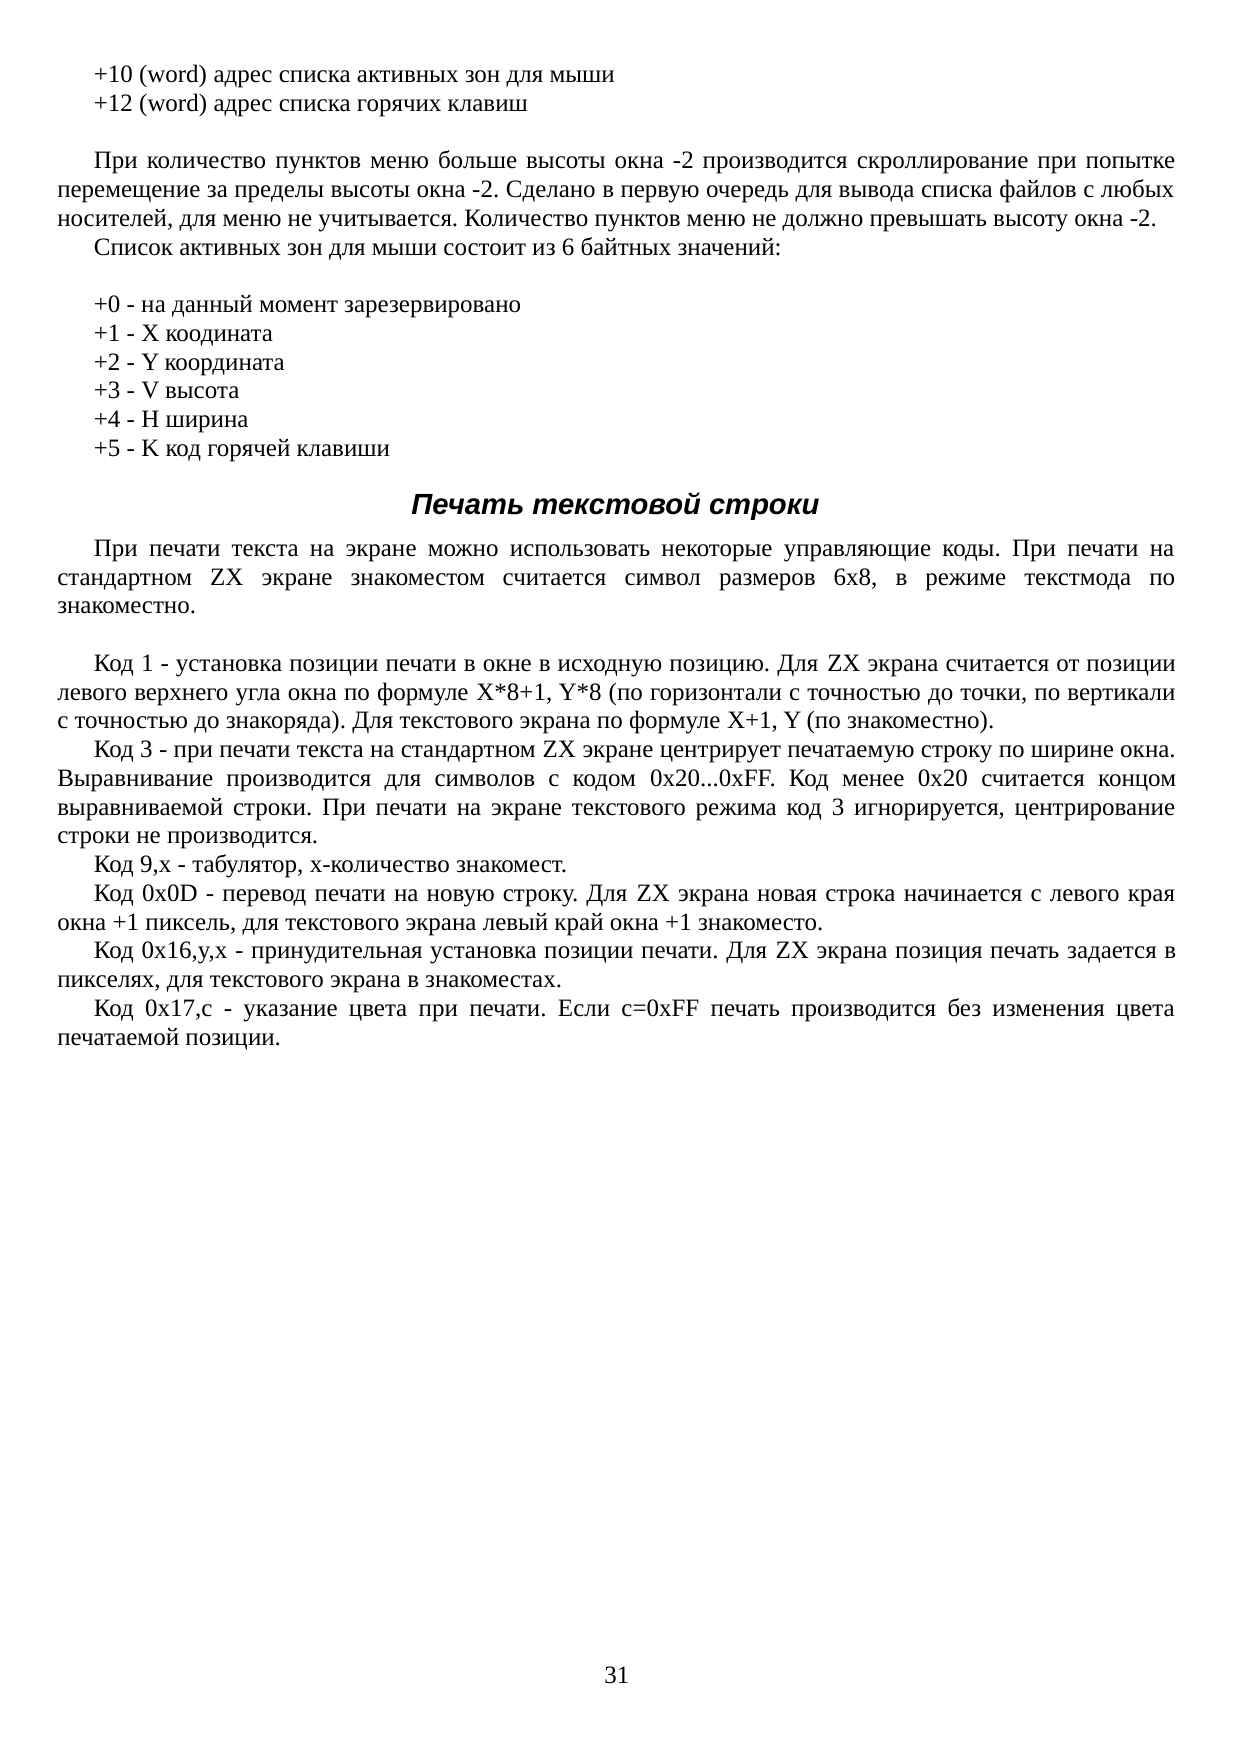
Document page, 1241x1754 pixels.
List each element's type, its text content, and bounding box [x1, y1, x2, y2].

text Код 1 - установка позиции печати в окне в исходную позицию. Для ZX экрана считается от позиции левого верхнего угла окна по формуле X*8+1, Y*8 (по горизонтали с точностью до точки, по вертикали с точностью до знакоряда). Для текстового экрана по формуле X+1, Y (по знакоместно). [57, 648, 1176, 734]
text +0 - на данный момент зарезервировано [57, 289, 1176, 318]
text +10 (word) адрес списка активных зон для мыши [57, 59, 1176, 88]
text Код 9,x - табулятор, x-количество знакомест. [57, 849, 1176, 878]
text Код 3 - при печати текста на стандартном ZX экране центрирует печатаемую строку по ширине окна. Выравнивание производится для символов с кодом 0x20...0xFF. Код менее 0x20 считается концом выравниваемой строки. При печати на экране текстового режима код 3 игнорируется, центрирование строки не производится. [57, 734, 1176, 849]
text Код 0x16,y,x - принудительная установка позиции печати. Для ZX экрана позиция печать задается в пикселях, для текстового экрана в знакоместах. [57, 935, 1176, 993]
text Список активных зон для мыши состоит из 6 байтных значений: [57, 232, 1176, 261]
text Код 0x17,c - указание цвета при печати. Если с=0xFF печать производится без изменения цвета печатаемой позиции. [57, 993, 1176, 1050]
text +1 - X коодината [57, 318, 1176, 347]
text +12 (word) адрес списка горячих клавиш [57, 88, 1176, 117]
text +5 - K код горячей клавиши [57, 433, 1176, 462]
text При печати текста на экране можно использовать некоторые управляющие коды. При печати на стандартном ZX экране знакоместом считается символ размеров 6х8, в режиме текстмода по знакоместно. [57, 533, 1176, 619]
text При количество пунктов меню больше высоты окна -2 производится скроллирование при попытке перемещение за пределы высоты окна -2. Сделано в первую очередь для вывода списка файлов с любых носителей, для меню не учитывается. Количество пунктов меню не должно превышать высоту окна -2. [57, 146, 1176, 232]
text +4 - H ширина [57, 404, 1176, 433]
text +2 - Y координата [57, 347, 1176, 376]
text +3 - V высота [57, 376, 1176, 404]
subtitle Печать текстовой строки [57, 487, 1176, 520]
text Код 0x0D - перевод печати на новую строку. Для ZX экрана новая строка начинается с левого края окна +1 пиксель, для текстового экрана левый край окна +1 знакоместо. [57, 878, 1176, 935]
